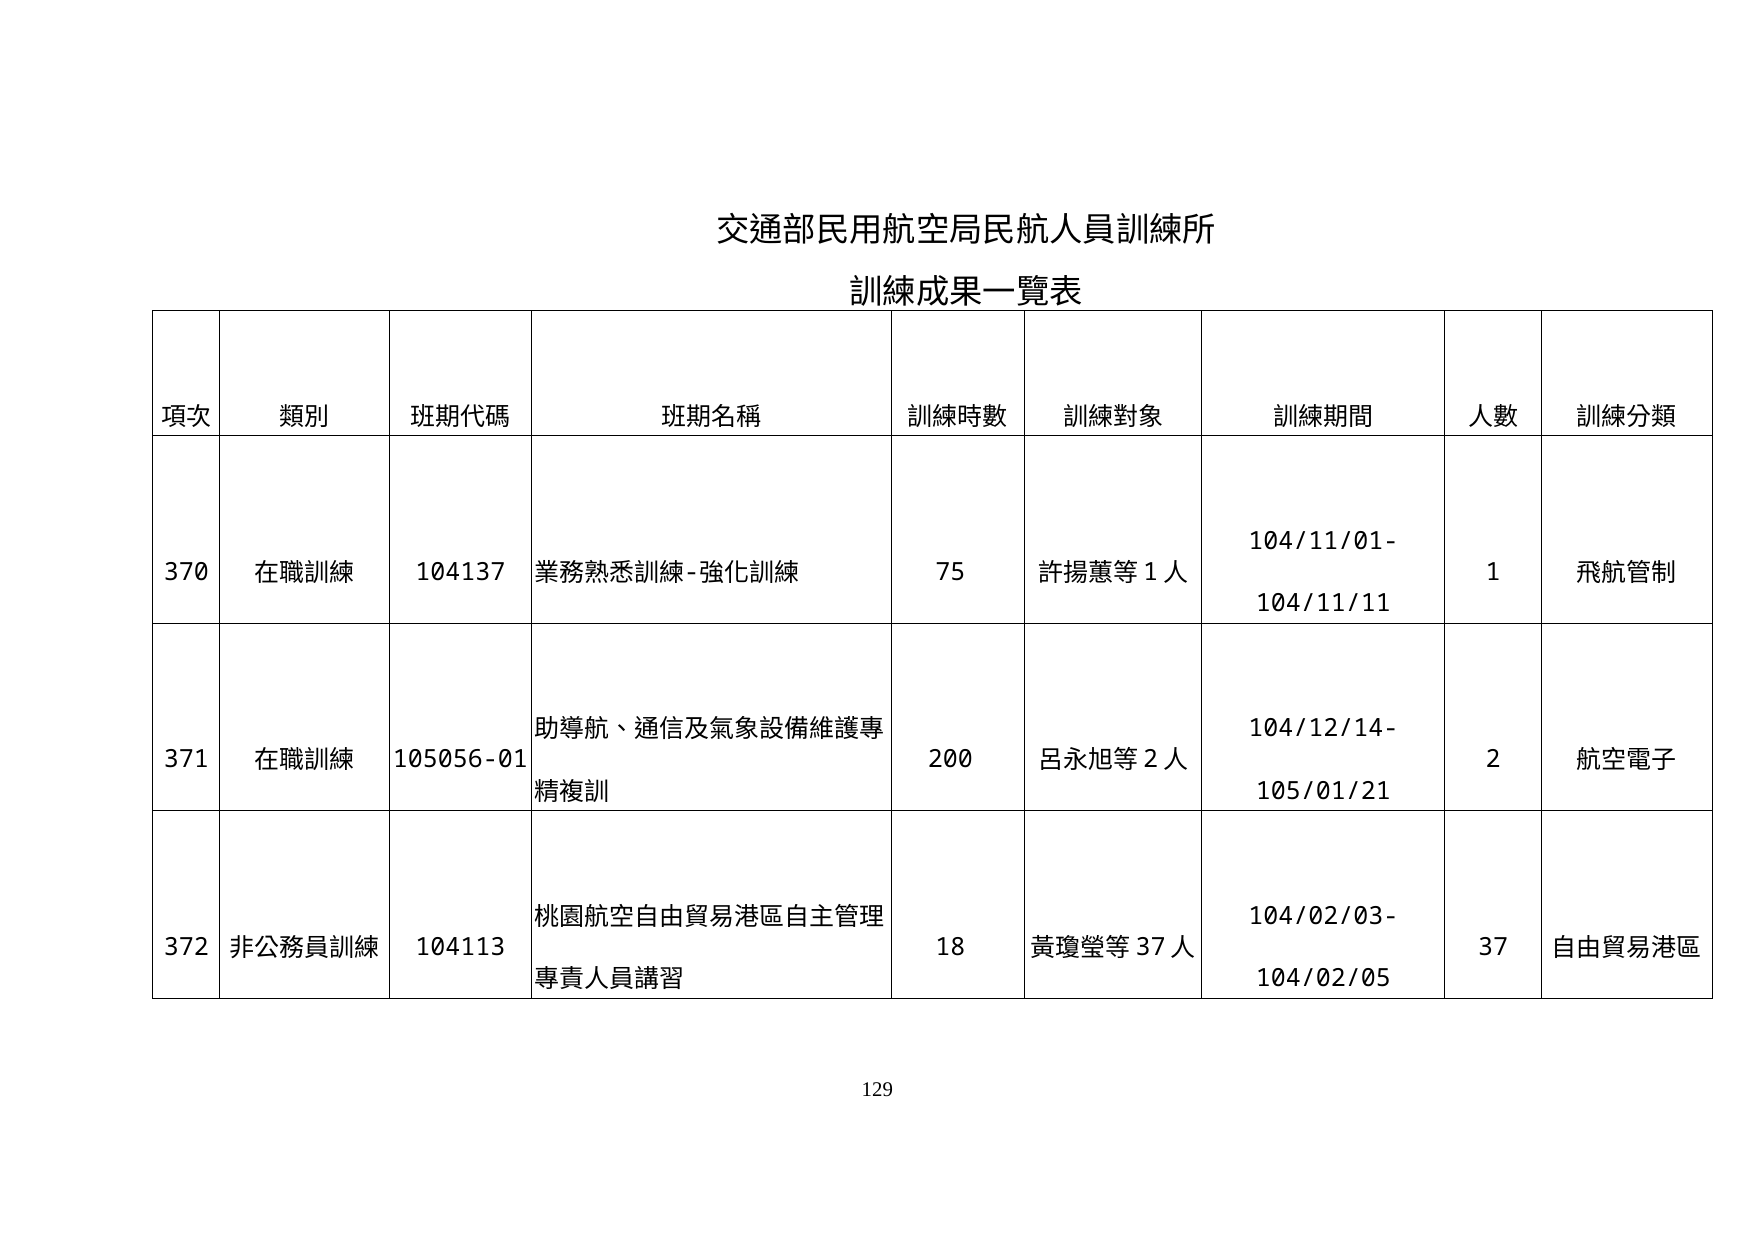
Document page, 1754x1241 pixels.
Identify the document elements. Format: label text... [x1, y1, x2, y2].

table_cell 370 [153, 436, 219, 623]
table_cell 104/11/01-104/11/11 [1202, 436, 1444, 623]
table_cell 104/02/03-104/02/05 [1202, 811, 1444, 998]
table_cell 75 [892, 436, 1024, 623]
table_cell 37 [1445, 811, 1541, 998]
table_header 交通部民用航空局民航人員訓練所 [220, 185, 1712, 248]
table_cell 班期代碼 [390, 311, 531, 435]
table_cell 飛航管制 [1542, 436, 1712, 623]
table_cell 訓練成果一覽表 [220, 248, 1712, 310]
table_cell 自由貿易港區 [1542, 811, 1712, 998]
table_cell 2 [1445, 624, 1541, 810]
table_header [153, 185, 219, 248]
table_cell 人數 [1445, 311, 1541, 435]
table_cell 104137 [390, 436, 531, 623]
table_cell [153, 248, 219, 310]
table_cell 班期名稱 [532, 311, 891, 435]
table_cell 在職訓練 [220, 624, 389, 810]
table_cell 助導航、通信及氣象設備維護專精複訓 [532, 624, 891, 810]
table_cell 項次 [153, 311, 219, 435]
table_cell 訓練時數 [892, 311, 1024, 435]
table_cell 在職訓練 [220, 436, 389, 623]
table_cell 許揚蕙等1人 [1025, 436, 1201, 623]
table_cell 104/12/14-105/01/21 [1202, 624, 1444, 810]
table_cell 桃園航空自由貿易港區自主管理專責人員講習 [532, 811, 891, 998]
table_cell 371 [153, 624, 219, 810]
table_cell 航空電子 [1542, 624, 1712, 810]
table_cell 18 [892, 811, 1024, 998]
table_cell 1 [1445, 436, 1541, 623]
table_cell 類別 [220, 311, 389, 435]
table_cell 呂永旭等2人 [1025, 624, 1201, 810]
table_cell 200 [892, 624, 1024, 810]
table_cell 372 [153, 811, 219, 998]
table_cell 訓練分類 [1542, 311, 1712, 435]
table_cell 黃瓊瑩等37人 [1025, 811, 1201, 998]
table_cell 訓練期間 [1202, 311, 1444, 435]
table_cell 104113 [390, 811, 531, 998]
table_cell 105056-01 [390, 624, 531, 810]
table_cell 非公務員訓練 [220, 811, 389, 998]
table_cell 訓練對象 [1025, 311, 1201, 435]
table_cell 業務熟悉訓練-強化訓練 [532, 436, 891, 623]
